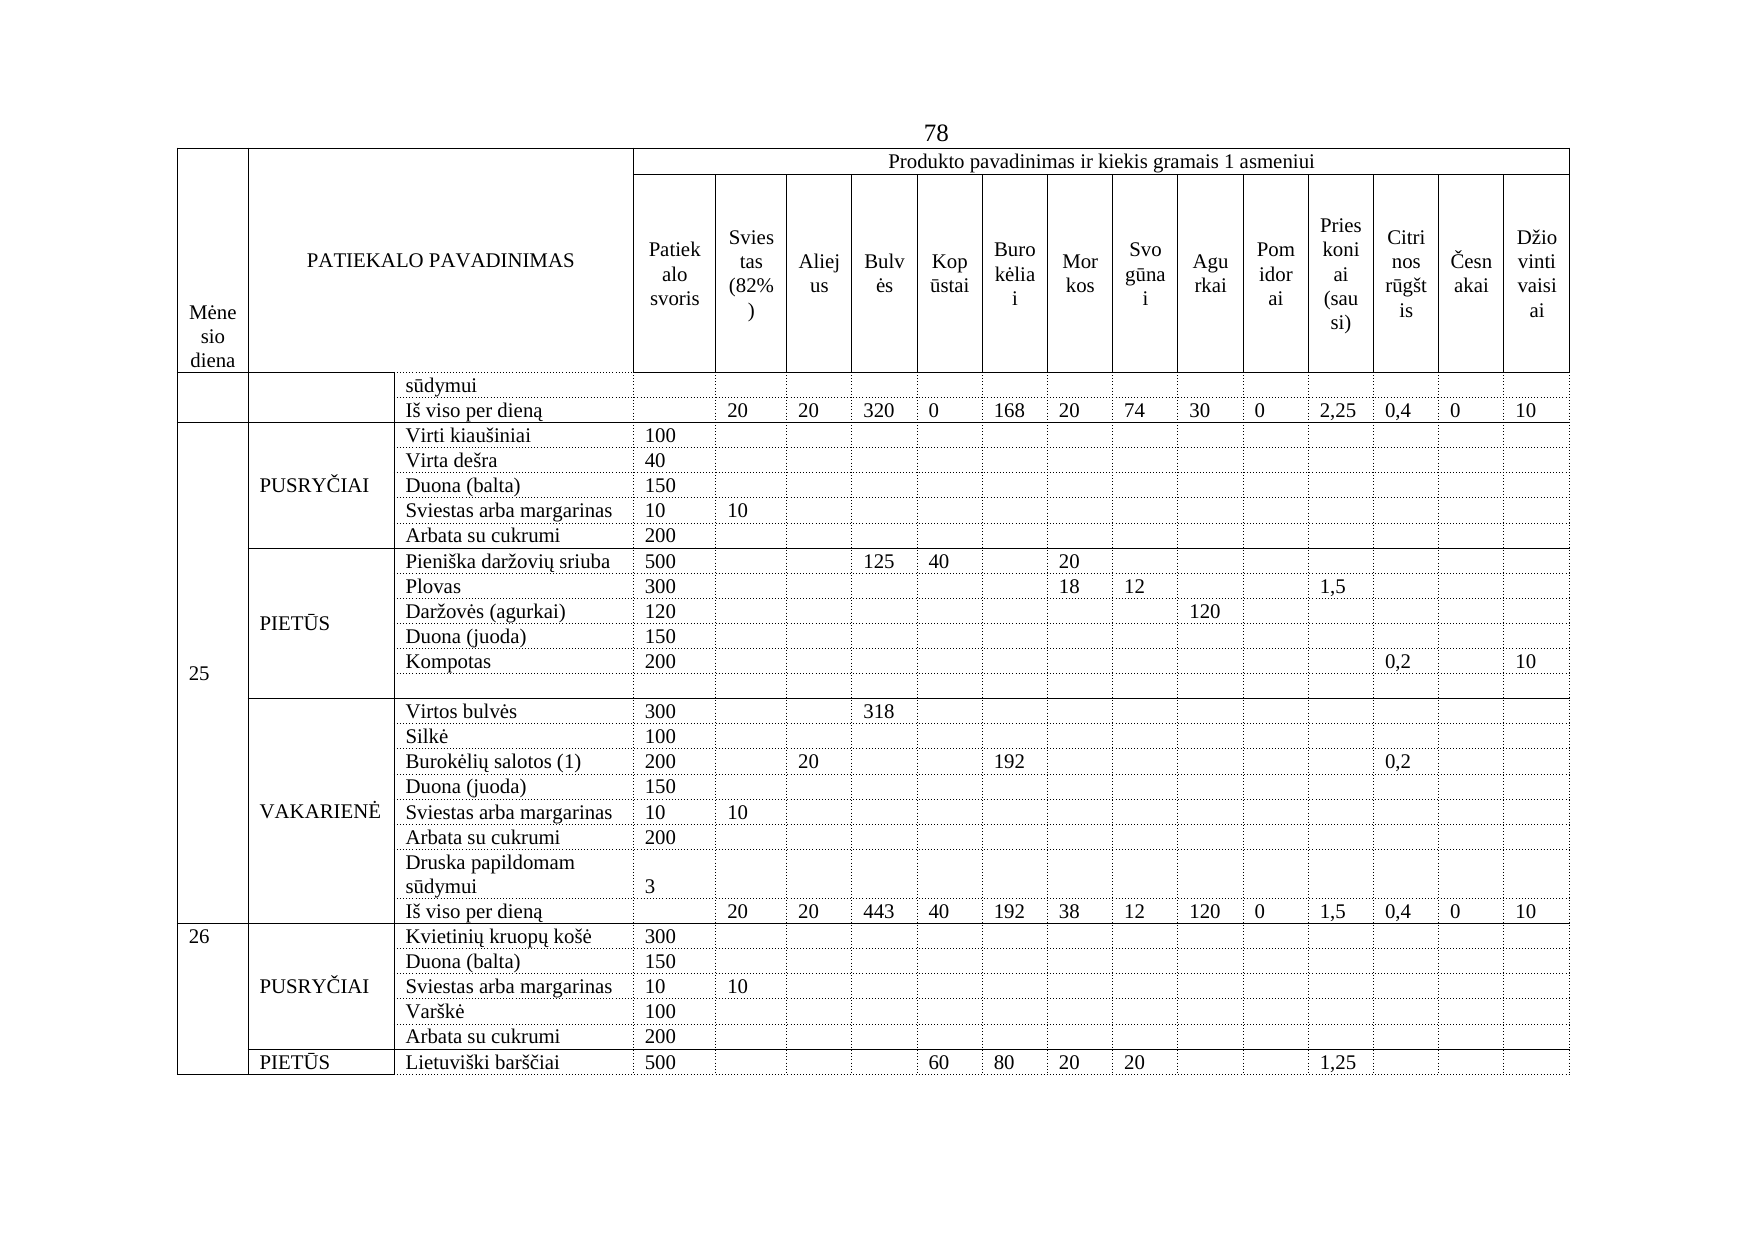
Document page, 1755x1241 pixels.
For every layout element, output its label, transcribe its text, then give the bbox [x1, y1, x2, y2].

table_cell [716, 673, 787, 698]
table_cell [1504, 699, 1570, 723]
table_cell PUSRYČIAI [249, 924, 394, 1048]
table_cell [787, 673, 852, 698]
table_cell [1048, 723, 1113, 748]
table_cell [1504, 1050, 1570, 1074]
table_cell [982, 373, 1047, 397]
table_cell [1439, 497, 1504, 522]
table_cell [1439, 998, 1504, 1023]
table_cell 1,25 [1308, 1050, 1373, 1074]
table_cell [1570, 422, 1581, 447]
table_cell [1504, 598, 1570, 623]
table_cell [1178, 748, 1243, 773]
table_cell Arbata su cukrumi [395, 824, 633, 849]
table_cell [716, 549, 787, 573]
table_cell [1113, 948, 1178, 973]
table_cell Kopūstai [918, 175, 982, 372]
table_cell [1504, 849, 1570, 898]
table_cell [1570, 523, 1581, 547]
table_cell sūdymui [395, 372, 633, 397]
table_cell Lietuviški barščiai [395, 1050, 633, 1074]
table_cell 0,4 [1374, 397, 1439, 422]
table_cell 443 [852, 898, 917, 923]
table_cell [917, 623, 982, 648]
table_cell [852, 998, 917, 1023]
table_cell 10 [633, 497, 716, 522]
table_cell [1374, 1024, 1439, 1048]
table_cell [787, 472, 852, 497]
table_cell 12 [1113, 898, 1178, 923]
table_cell [1504, 824, 1570, 849]
table_cell [1308, 497, 1373, 522]
table_cell [1113, 998, 1178, 1023]
table_cell [1243, 948, 1308, 973]
table_cell [1439, 824, 1504, 849]
table_cell [982, 497, 1047, 522]
table_cell [1570, 174, 1581, 372]
table_cell [1308, 447, 1373, 472]
table_cell [1048, 998, 1113, 1023]
table_cell [1374, 849, 1439, 898]
table_header PATIEKALO PAVADINIMAS [249, 149, 633, 372]
table_cell [917, 748, 982, 773]
table_cell [1581, 523, 1595, 547]
table_cell [982, 924, 1047, 948]
table_cell [1504, 973, 1570, 998]
table_cell [982, 648, 1047, 673]
table_cell [982, 673, 1047, 698]
table_cell [1439, 598, 1504, 623]
table_cell [1581, 648, 1595, 673]
table_cell [852, 573, 917, 598]
table_cell 18 [1048, 573, 1113, 598]
table_cell [1243, 423, 1308, 447]
table_cell 0 [1243, 898, 1308, 923]
table_cell [1439, 573, 1504, 598]
table_cell [917, 598, 982, 623]
table_cell [1504, 423, 1570, 447]
table_cell [1374, 573, 1439, 598]
table_cell 20 [716, 397, 787, 422]
table_cell [917, 948, 982, 973]
table_cell [1570, 723, 1581, 748]
table_cell [1504, 549, 1570, 573]
table_cell [1504, 1024, 1570, 1048]
table_cell [1243, 824, 1308, 849]
table_cell [1178, 472, 1243, 497]
table_cell [1243, 998, 1308, 1023]
table_cell [917, 774, 982, 798]
table_cell [1048, 973, 1113, 998]
table_cell [1439, 373, 1504, 397]
table_cell [1308, 799, 1373, 824]
table_cell 150 [633, 623, 716, 648]
table_cell [1308, 1024, 1373, 1048]
table_cell [787, 824, 852, 849]
table_cell Citrinos rūgštis [1374, 175, 1438, 372]
table_cell 20 [1048, 1050, 1113, 1074]
table_cell [716, 573, 787, 598]
table_cell [1439, 648, 1504, 673]
table_cell [633, 373, 716, 397]
table_cell [716, 423, 787, 447]
table_cell 300 [633, 924, 716, 948]
table_cell [716, 623, 787, 648]
table_cell [1113, 472, 1178, 497]
table_cell Džiovinti vaisiai [1504, 175, 1569, 372]
table_cell Arbata su cukrumi [395, 1024, 633, 1048]
table_cell [787, 1024, 852, 1048]
table_cell 192 [982, 748, 1047, 773]
table_cell [716, 723, 787, 748]
table_cell [1374, 673, 1439, 698]
table_cell [1048, 447, 1113, 472]
table_cell [852, 1024, 917, 1048]
table_cell [1113, 824, 1178, 849]
table_cell [787, 598, 852, 623]
table_cell [1439, 623, 1504, 648]
table_cell Pomidorai [1244, 175, 1308, 372]
table_cell [1439, 849, 1504, 898]
table_cell [787, 497, 852, 522]
table_header [1570, 148, 1581, 174]
table_cell [787, 799, 852, 824]
table_cell [1048, 1024, 1113, 1048]
table_cell [982, 1024, 1047, 1048]
table_cell [1570, 698, 1581, 723]
table_cell 30 [1178, 397, 1243, 422]
table_cell [1570, 573, 1581, 598]
table_cell 1,5 [1308, 898, 1373, 923]
table_cell 100 [633, 723, 716, 748]
table_cell [1570, 648, 1581, 673]
table_cell [1243, 799, 1308, 824]
table_cell [1374, 699, 1439, 723]
table_cell [1048, 423, 1113, 447]
table_cell [1439, 423, 1504, 447]
table_cell [1048, 799, 1113, 824]
table_cell [787, 573, 852, 598]
table_cell [1581, 973, 1595, 998]
table_cell [1439, 699, 1504, 723]
table_cell [1113, 673, 1178, 698]
table_cell 20 [787, 397, 852, 422]
table_cell [1374, 723, 1439, 748]
table_cell [716, 447, 787, 472]
table_cell Silkė [395, 723, 633, 748]
table_cell [917, 799, 982, 824]
table_cell Sviestas arba margarinas [395, 973, 633, 998]
table_cell [1178, 497, 1243, 522]
table_cell [1439, 774, 1504, 798]
table_cell [1504, 497, 1570, 522]
table_cell Prieskoniai (sausi) [1309, 175, 1373, 372]
table_cell [917, 373, 982, 397]
table_header Produkto pavadinimas ir kiekis gramais 1 asmeniui [634, 149, 1569, 174]
table_cell 0,2 [1374, 648, 1439, 673]
table_cell [1581, 397, 1595, 422]
table_cell [982, 623, 1047, 648]
table_cell 150 [633, 948, 716, 973]
table_cell [1504, 948, 1570, 973]
table_cell [1243, 447, 1308, 472]
table_cell [917, 472, 982, 497]
table_cell [917, 1024, 982, 1048]
table_cell 500 [633, 1050, 716, 1074]
table_cell [1243, 549, 1308, 573]
table_cell [1374, 774, 1439, 798]
table_cell Česnakai [1439, 175, 1503, 372]
table_cell 150 [633, 774, 716, 798]
table_cell [917, 497, 982, 522]
table_cell 10 [716, 973, 787, 998]
table_cell [1113, 699, 1178, 723]
table_cell Pieniška daržovių sriuba [395, 549, 633, 573]
table_cell [982, 973, 1047, 998]
table_cell 40 [917, 898, 982, 923]
table_cell [1581, 673, 1595, 698]
table_cell [716, 774, 787, 798]
table_cell [1178, 549, 1243, 573]
table_cell [1308, 673, 1373, 698]
table_cell [1581, 799, 1595, 824]
table_cell 74 [1113, 397, 1178, 422]
table_cell [982, 799, 1047, 824]
table_cell [1570, 824, 1581, 849]
table_cell 10 [1504, 397, 1570, 422]
table_cell [1570, 372, 1581, 397]
table_cell 200 [633, 1024, 716, 1048]
table_cell [1178, 924, 1243, 948]
table_cell [1581, 948, 1595, 973]
table_cell [1113, 598, 1178, 623]
table_cell [1113, 973, 1178, 998]
table_cell [716, 824, 787, 849]
table_cell [633, 397, 716, 422]
table_cell [1504, 774, 1570, 798]
table_cell 192 [982, 898, 1047, 923]
table_cell [1243, 748, 1308, 773]
table_cell [1581, 898, 1595, 923]
table_cell [917, 699, 982, 723]
table_cell [1308, 423, 1373, 447]
table_cell [1113, 623, 1178, 648]
table_cell [1504, 924, 1570, 948]
table_cell 40 [633, 447, 716, 472]
table_cell [1113, 497, 1178, 522]
table_cell Sviestas arba margarinas [395, 799, 633, 824]
table_cell 2,25 [1308, 397, 1373, 422]
table_cell [1113, 723, 1178, 748]
table_cell [982, 523, 1047, 547]
table_cell [1570, 447, 1581, 472]
table_cell [852, 774, 917, 798]
table_cell [1581, 422, 1595, 447]
table_cell Agurkai [1178, 175, 1243, 372]
table_cell [1581, 1049, 1595, 1074]
table_cell [1048, 523, 1113, 547]
table_cell Daržovės (agurkai) [395, 598, 633, 623]
table_cell [716, 849, 787, 898]
table_cell [178, 373, 248, 422]
table_cell 20 [1048, 549, 1113, 573]
table_cell [1308, 924, 1373, 948]
table_cell [787, 623, 852, 648]
table_cell Kvietinių kruopų košė [395, 924, 633, 948]
table_cell [1374, 472, 1439, 497]
table_cell [633, 673, 716, 698]
table_cell [1570, 948, 1581, 973]
table_cell [852, 973, 917, 998]
table_cell 60 [917, 1050, 982, 1074]
table_cell [1570, 898, 1581, 923]
table_cell [1570, 748, 1581, 773]
table_cell [1048, 497, 1113, 522]
table_cell [1243, 699, 1308, 723]
table_cell Duona (juoda) [395, 623, 633, 648]
table_cell 120 [1178, 898, 1243, 923]
table_cell [1374, 497, 1439, 522]
table_cell [716, 648, 787, 673]
table_cell [787, 948, 852, 973]
table_cell 20 [787, 898, 852, 923]
table_cell [787, 973, 852, 998]
table_cell [787, 849, 852, 898]
table_cell Svogūnai [1113, 175, 1177, 372]
table_cell [1308, 774, 1373, 798]
table_cell [1504, 573, 1570, 598]
table_cell [1048, 598, 1113, 623]
table_cell [1504, 623, 1570, 648]
table_cell [1581, 623, 1595, 648]
table_cell 10 [633, 799, 716, 824]
table_cell [787, 447, 852, 472]
table_cell 12 [1113, 573, 1178, 598]
table_cell [1374, 973, 1439, 998]
table_cell [1439, 523, 1504, 547]
table_cell [1178, 849, 1243, 898]
table_cell [1374, 824, 1439, 849]
table_cell 168 [982, 397, 1047, 422]
table_cell [787, 523, 852, 547]
table_cell [1439, 1024, 1504, 1048]
table_cell [1048, 924, 1113, 948]
table_cell [852, 497, 917, 522]
table_cell [1048, 748, 1113, 773]
table_cell [1308, 849, 1373, 898]
table_cell [917, 423, 982, 447]
table_cell [1113, 447, 1178, 472]
table_cell 100 [633, 423, 716, 447]
table_cell 200 [633, 648, 716, 673]
table_cell [852, 472, 917, 497]
table_cell [852, 748, 917, 773]
table_cell [716, 598, 787, 623]
table_cell [917, 924, 982, 948]
table_cell [1581, 849, 1595, 898]
table_cell [982, 998, 1047, 1023]
table_cell [1308, 824, 1373, 849]
table_cell [982, 573, 1047, 598]
table_cell Arbata su cukrumi [395, 523, 633, 547]
table_cell [1439, 723, 1504, 748]
table_cell [1570, 472, 1581, 497]
table_cell [917, 523, 982, 547]
table_cell [852, 673, 917, 698]
table_cell [852, 723, 917, 748]
table_cell [917, 648, 982, 673]
table_cell [1243, 373, 1308, 397]
table_cell [1178, 948, 1243, 973]
table_cell 25 [178, 423, 248, 923]
table_cell [787, 998, 852, 1023]
table_cell [982, 723, 1047, 748]
table_cell [1178, 699, 1243, 723]
table_cell [1243, 523, 1308, 547]
table_cell [1308, 748, 1373, 773]
table_cell [1178, 423, 1243, 447]
table_cell [852, 849, 917, 898]
table_cell [1570, 673, 1581, 698]
table_cell [1178, 447, 1243, 472]
table_cell Morkos [1048, 175, 1112, 372]
table_cell [1374, 447, 1439, 472]
table_cell Duona (balta) [395, 948, 633, 973]
table_cell [716, 699, 787, 723]
table_cell [1048, 673, 1113, 698]
table_cell [1113, 748, 1178, 773]
table_cell [1581, 573, 1595, 598]
table_cell 38 [1048, 898, 1113, 923]
table_cell [1178, 1024, 1243, 1048]
table_cell [1243, 573, 1308, 598]
table_cell [1439, 472, 1504, 497]
table_cell 1,5 [1308, 573, 1373, 598]
table_cell [1178, 998, 1243, 1023]
table_cell [1243, 648, 1308, 673]
table_cell [1048, 948, 1113, 973]
table_cell [1504, 748, 1570, 773]
table_cell [1581, 548, 1595, 573]
table_cell [787, 723, 852, 748]
table_cell 320 [852, 397, 917, 422]
table_cell [1113, 648, 1178, 673]
table_cell 318 [852, 699, 917, 723]
table_cell [1581, 748, 1595, 773]
table_cell 125 [852, 549, 917, 573]
table_cell [917, 673, 982, 698]
table_cell 10 [716, 799, 787, 824]
table_cell [917, 849, 982, 898]
table_cell [787, 774, 852, 798]
table_cell [1048, 648, 1113, 673]
table_cell 3 [633, 849, 716, 898]
table_cell [787, 699, 852, 723]
table_cell 0 [1439, 898, 1504, 923]
table_cell 80 [982, 1050, 1047, 1074]
table_cell [917, 973, 982, 998]
table_cell [1113, 774, 1178, 798]
table_cell [1439, 748, 1504, 773]
table_cell [1581, 174, 1595, 372]
table_cell [1178, 648, 1243, 673]
table_cell 500 [633, 549, 716, 573]
table_cell [1243, 924, 1308, 948]
table_cell Sviestas arba margarinas [395, 497, 633, 522]
table_cell [1308, 373, 1373, 397]
table_cell [1570, 998, 1581, 1023]
table_cell [1243, 973, 1308, 998]
table_cell [1374, 998, 1439, 1023]
table_cell [1504, 723, 1570, 748]
table_cell 100 [633, 998, 716, 1023]
table_cell [1308, 948, 1373, 973]
table_cell [1570, 548, 1581, 573]
table_cell [1570, 397, 1581, 422]
table_cell [1581, 1024, 1595, 1048]
table_cell [1178, 824, 1243, 849]
table_cell [852, 1050, 917, 1074]
table_cell [1581, 998, 1595, 1023]
table_cell [1113, 1024, 1178, 1048]
table_cell [1178, 673, 1243, 698]
table_cell [1308, 973, 1373, 998]
table_cell [1581, 723, 1595, 748]
table_cell [1243, 598, 1308, 623]
table_cell Duona (balta) [395, 472, 633, 497]
table_cell [716, 1024, 787, 1048]
table_cell [917, 723, 982, 748]
table_cell [1374, 924, 1439, 948]
table_cell [1374, 423, 1439, 447]
table_cell [982, 774, 1047, 798]
table_cell [1308, 648, 1373, 673]
table_cell [1178, 373, 1243, 397]
table_cell Burokėliai [983, 175, 1047, 372]
table_cell [716, 373, 787, 397]
table_cell Bulvės [852, 175, 917, 372]
table_cell [1178, 973, 1243, 998]
table_cell 0 [1243, 397, 1308, 422]
table_cell [1581, 598, 1595, 623]
table_cell [1048, 373, 1113, 397]
table_cell [1048, 774, 1113, 798]
table_cell [1308, 623, 1373, 648]
table_cell [395, 673, 633, 698]
table_cell [982, 948, 1047, 973]
table_cell [1308, 549, 1373, 573]
table_cell [1113, 373, 1178, 397]
table_cell 10 [1504, 648, 1570, 673]
table_cell 20 [787, 748, 852, 773]
table_cell Virtos bulvės [395, 699, 633, 723]
table_cell [1581, 923, 1595, 948]
table_cell [852, 598, 917, 623]
table_cell Duona (juoda) [395, 774, 633, 798]
table_cell [1570, 497, 1581, 522]
table_cell [1374, 623, 1439, 648]
table_cell Aliejus [787, 175, 851, 372]
table_cell [1048, 623, 1113, 648]
table_cell Sviestas (82%) [716, 175, 786, 372]
table_cell [1570, 1049, 1581, 1074]
table_cell [1504, 523, 1570, 547]
table_cell [1439, 1050, 1504, 1074]
table_cell [1374, 799, 1439, 824]
table_cell [1178, 573, 1243, 598]
table_cell [1581, 824, 1595, 849]
table_cell [1570, 923, 1581, 948]
table_cell [917, 447, 982, 472]
table_cell Iš viso per dieną [395, 397, 633, 422]
table_cell [1243, 723, 1308, 748]
table_cell [852, 447, 917, 472]
table_cell [1439, 447, 1504, 472]
table_cell [982, 549, 1047, 573]
table_cell 20 [1048, 397, 1113, 422]
table_cell [1113, 849, 1178, 898]
table_cell [1178, 623, 1243, 648]
table_cell [1374, 523, 1439, 547]
table_cell Patiekalo svoris [634, 175, 715, 372]
table_cell [1048, 699, 1113, 723]
table_cell [1113, 549, 1178, 573]
table_cell 0 [917, 397, 982, 422]
table_cell [852, 948, 917, 973]
table_cell 40 [917, 549, 982, 573]
table_cell [917, 824, 982, 849]
table_cell [1504, 673, 1570, 698]
table_cell [1439, 973, 1504, 998]
table_cell [982, 699, 1047, 723]
table_cell [633, 898, 716, 923]
table_cell PUSRYČIAI [249, 423, 394, 547]
table_cell [1504, 373, 1570, 397]
table_cell [1439, 549, 1504, 573]
table_header Mėnesio diena [178, 149, 248, 372]
table_cell 200 [633, 748, 716, 773]
table_cell [1504, 998, 1570, 1023]
table_cell [1374, 598, 1439, 623]
table_cell [1243, 1024, 1308, 1048]
table_cell [1113, 799, 1178, 824]
table_cell [1243, 497, 1308, 522]
table_cell Druska papildomam sūdymui [395, 849, 633, 898]
table_cell [1581, 698, 1595, 723]
table_cell [917, 573, 982, 598]
table_cell [1581, 447, 1595, 472]
table_cell [852, 423, 917, 447]
table_cell [1504, 472, 1570, 497]
table_cell [852, 523, 917, 547]
table_cell [787, 924, 852, 948]
table_cell [787, 423, 852, 447]
table_cell 300 [633, 573, 716, 598]
table_cell [1570, 973, 1581, 998]
table_cell [982, 849, 1047, 898]
table_cell 0 [1439, 397, 1504, 422]
table_cell [716, 924, 787, 948]
table_cell 120 [633, 598, 716, 623]
table_cell Burokėlių salotos (1) [395, 748, 633, 773]
table_cell [1581, 497, 1595, 522]
table_cell [1178, 723, 1243, 748]
table_cell [1243, 472, 1308, 497]
table_cell [1374, 549, 1439, 573]
table_cell [716, 472, 787, 497]
table_cell [1308, 699, 1373, 723]
table_cell 26 [178, 924, 248, 1074]
table_cell [1439, 799, 1504, 824]
table_cell [1113, 924, 1178, 948]
table_cell [716, 748, 787, 773]
table_cell [1048, 472, 1113, 497]
table_cell Varškė [395, 998, 633, 1023]
table_cell [1504, 447, 1570, 472]
table_cell [1581, 372, 1595, 397]
table_cell [1439, 924, 1504, 948]
table_cell [1439, 673, 1504, 698]
table_cell [1308, 472, 1373, 497]
table_cell [1374, 1050, 1439, 1074]
table_cell [1308, 598, 1373, 623]
table_cell [852, 924, 917, 948]
table_cell [1243, 1050, 1308, 1074]
table_cell [982, 598, 1047, 623]
table_cell 20 [716, 898, 787, 923]
table_cell [1570, 1024, 1581, 1048]
table_cell 0,4 [1374, 898, 1439, 923]
table_cell [1243, 673, 1308, 698]
table_cell Plovas [395, 573, 633, 598]
table_cell [1243, 774, 1308, 798]
table_cell [1308, 723, 1373, 748]
table_cell Kompotas [395, 648, 633, 673]
table_cell [1374, 373, 1439, 397]
table_cell [1308, 998, 1373, 1023]
table_cell [1113, 423, 1178, 447]
table_cell [1570, 849, 1581, 898]
table_cell [1570, 598, 1581, 623]
table_cell [982, 423, 1047, 447]
table_cell [982, 824, 1047, 849]
table_cell Virti kiaušiniai [395, 423, 633, 447]
table_cell 200 [633, 523, 716, 547]
table_cell [1048, 824, 1113, 849]
table_cell [852, 799, 917, 824]
table_cell [1178, 799, 1243, 824]
table_cell [787, 1050, 852, 1074]
table_cell [1570, 774, 1581, 798]
table_cell [1439, 948, 1504, 973]
table_cell 300 [633, 699, 716, 723]
table_cell [852, 623, 917, 648]
table_cell [716, 1050, 787, 1074]
table_cell [917, 998, 982, 1023]
table_cell [1178, 1050, 1243, 1074]
table_header [1581, 148, 1595, 174]
table_cell [716, 998, 787, 1023]
table_cell 200 [633, 824, 716, 849]
table_cell [982, 447, 1047, 472]
table_cell Virta dešra [395, 447, 633, 472]
table_cell 10 [716, 497, 787, 522]
table_cell [1504, 799, 1570, 824]
table_cell [716, 523, 787, 547]
table_cell [716, 948, 787, 973]
table_cell [1243, 623, 1308, 648]
table_cell 120 [1178, 598, 1243, 623]
table_cell [852, 373, 917, 397]
table_cell VAKARIENĖ [249, 699, 394, 923]
table_cell [1048, 849, 1113, 898]
table_cell [787, 648, 852, 673]
table_cell [1178, 523, 1243, 547]
table_cell [1308, 523, 1373, 547]
table_cell [1581, 774, 1595, 798]
table_cell Iš viso per dieną [395, 898, 633, 923]
table_cell [852, 648, 917, 673]
table_cell [1374, 948, 1439, 973]
table_cell 10 [1504, 898, 1570, 923]
table_cell [787, 373, 852, 397]
table_cell [1581, 472, 1595, 497]
table_cell PIETŪS [249, 549, 394, 698]
table_cell [249, 373, 394, 422]
table_cell [1570, 799, 1581, 824]
table_cell [787, 549, 852, 573]
table_cell 150 [633, 472, 716, 497]
table_cell [1113, 523, 1178, 547]
table_cell 10 [633, 973, 716, 998]
table_cell 0,2 [1374, 748, 1439, 773]
table_cell [982, 472, 1047, 497]
table_cell [1243, 849, 1308, 898]
table_cell PIETŪS [249, 1050, 394, 1074]
table_cell 20 [1113, 1050, 1178, 1074]
table_cell [852, 824, 917, 849]
table_cell [1570, 623, 1581, 648]
table_cell [1178, 774, 1243, 798]
